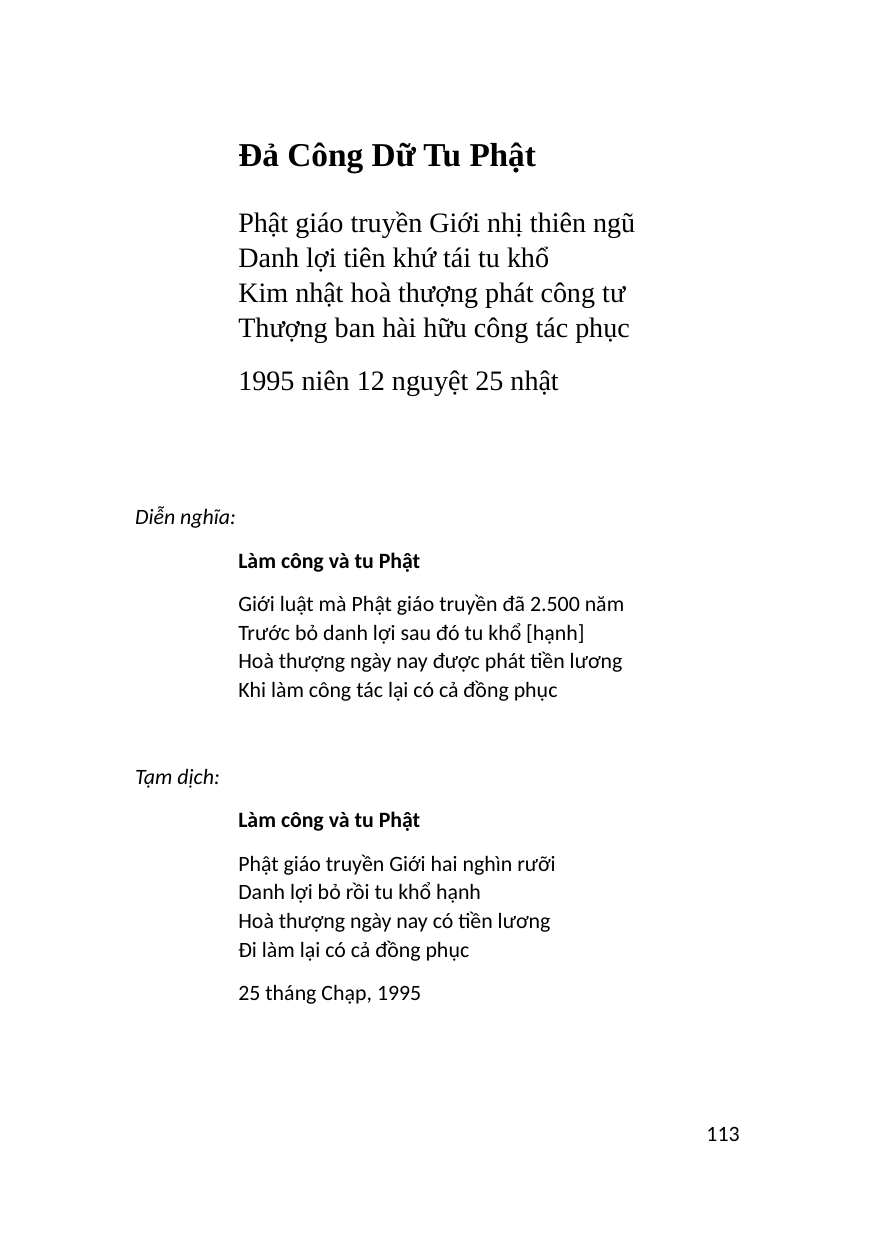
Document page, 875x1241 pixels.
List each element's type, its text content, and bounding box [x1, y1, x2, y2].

text Phật giáo truyền Giới hai nghìn rưỡi Danh lợi bỏ rồi tu khổ hạnh Hoà thượng ngày nay có tiền lương Đi làm lại có cả đồng phục [238, 850, 739, 963]
text Làm công và tu Phật [238, 806, 739, 833]
text Làm công và tu Phật [238, 547, 739, 573]
text Giới luật mà Phật giáo truyền đã 2.500 năm Trước bỏ danh lợi sau đó tu khổ [hạnh] Hoà thượng ngày nay được phát tiền lương Khi làm công tác lại có cả đồng phục [238, 590, 739, 703]
text Diễn nghĩa: [135, 503, 739, 530]
text Phật giáo truyền Giới nhị thiên ngũ Danh lợi tiên khứ tái tu khổ Kim nhật hoà thượng phát công tư Thượng ban hài hữu công tác phục [238, 206, 739, 343]
text Tạm dịch: [135, 763, 739, 790]
text 1995 niên 12 nguyệt 25 nhật [238, 364, 739, 396]
subtitle Đả Công Dữ Tu Phật [238, 135, 739, 173]
text 25 tháng Chạp, 1995 [238, 979, 739, 1006]
